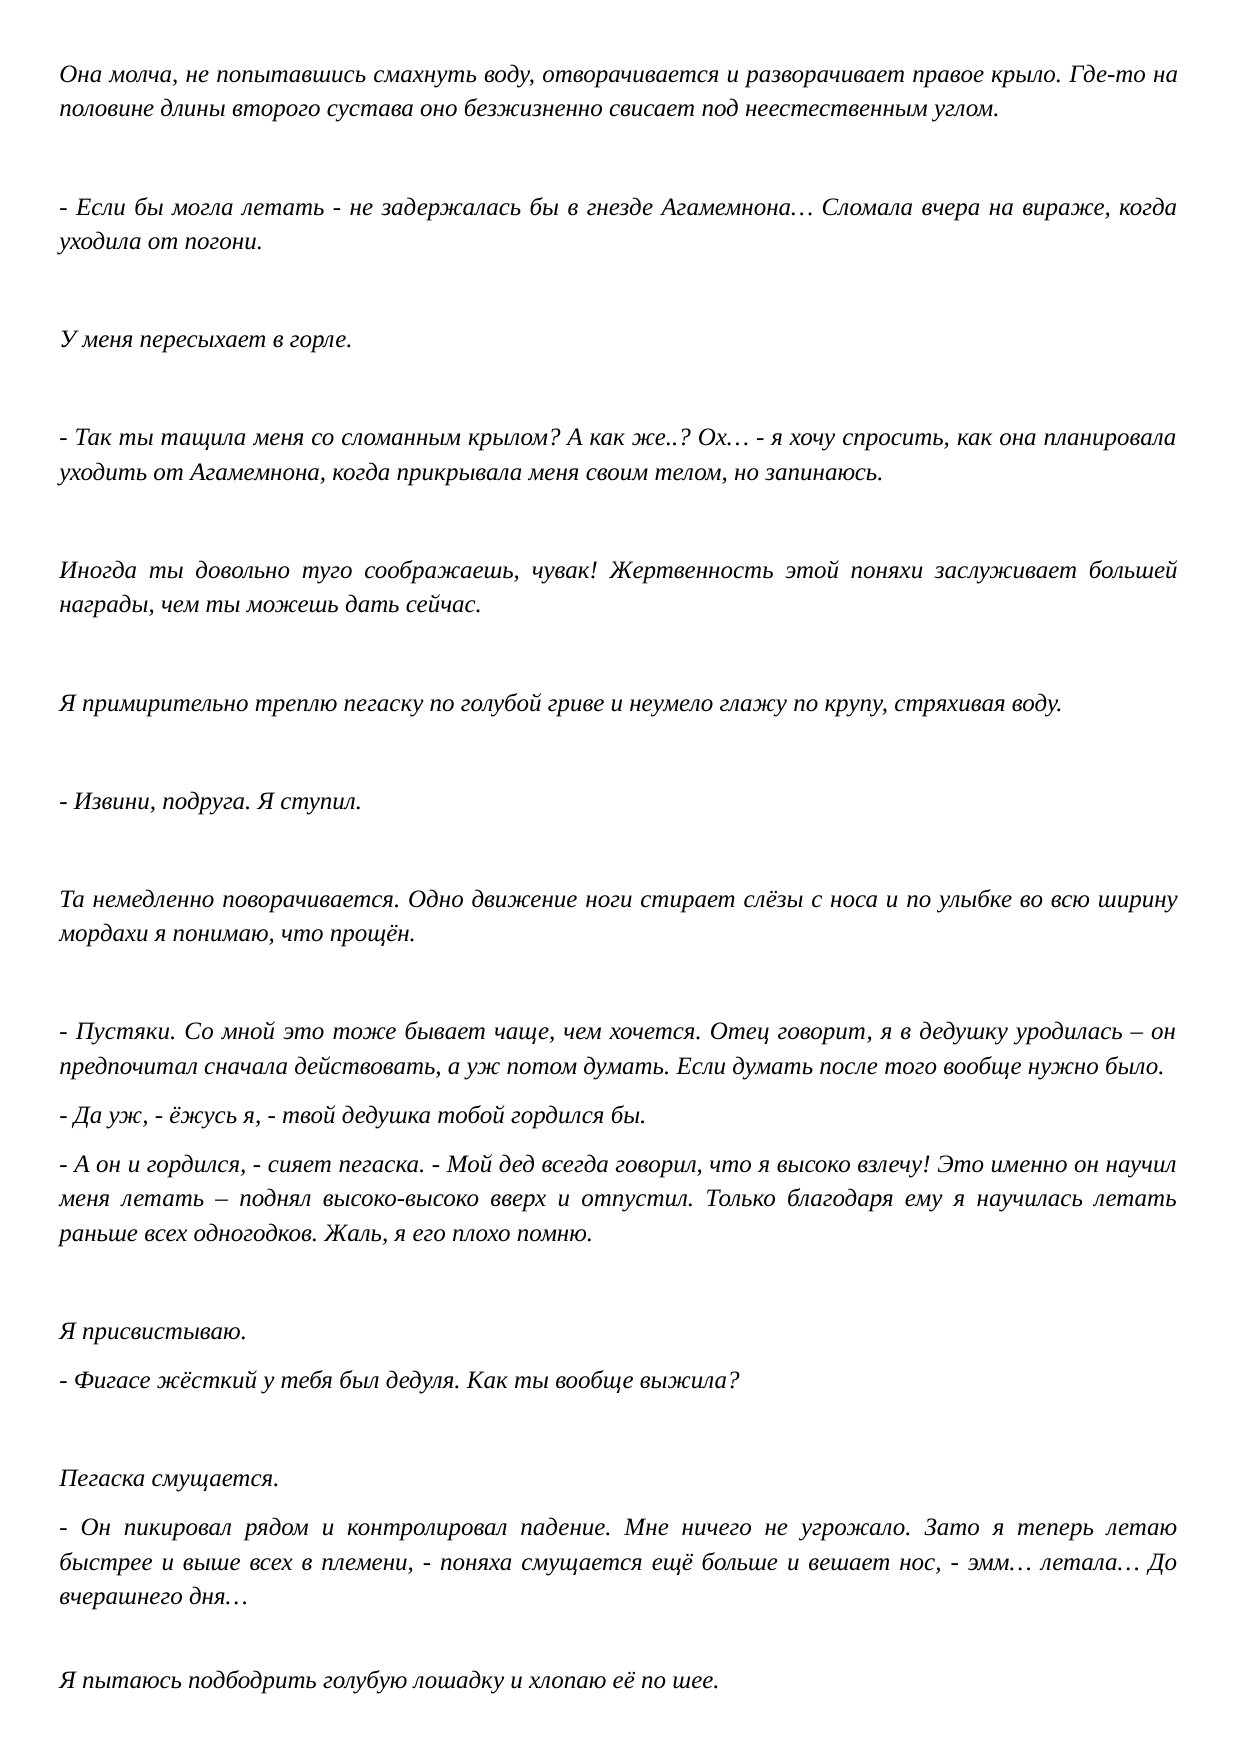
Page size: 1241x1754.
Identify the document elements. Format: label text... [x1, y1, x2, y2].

text Я пытаюсь подбодрить голубую лошадку и хлопаю её по шее. [59, 1630, 1181, 1694]
text - Извини, подруга. Я ступил. [59, 786, 1181, 814]
text Я присвистываю. [59, 1316, 1181, 1345]
text У меня пересыхает в горле. [59, 324, 1181, 353]
text Иногда ты довольно туго соображаешь, чувак! Жертвенность этой поняхи заслуживает большей награды, чем ты можешь дать сейчас. [59, 555, 1181, 618]
text Пегаска смущается. [59, 1463, 1181, 1492]
text Она молча, не попытавшись смахнуть воду, отворачивается и разворачивает правое крыло. Где-то на половине длины второго сустава оно безжизненно свисает под неестественным углом. [59, 59, 1181, 122]
text - Да уж, - ёжусь я, - твой дедушка тобой гордился бы. [59, 1100, 1181, 1129]
text - Пустяки. Со мной это тоже бывает чаще, чем хочется. Отец говорит, я в дедушку уродилась – он предпочитал сначала действовать, а уж потом думать. Если думать после того вообще нужно было. [59, 1016, 1181, 1080]
text Та немедленно поворачивается. Одно движение ноги стирает слёзы с носа и по улыбке во всю ширину мордахи я понимаю, что прощён. [59, 884, 1181, 947]
text Я примирительно треплю пегаску по голубой гриве и неумело глажу по крупу, стряхивая воду. [59, 688, 1181, 716]
text - А он и гордился, - сияет пегаска. - Мой дед всегда говорил, что я высоко взлечу! Это именно он научил меня летать – поднял высоко-высоко вверх и отпустил. Только благодаря ему я научилась летать раньше всех одногодков. Жаль, я его плохо помню. [59, 1149, 1181, 1247]
text - Если бы могла летать - не задержалась бы в гнезде Агамемнона… Сломала вчера на вираже, когда уходила от погони. [59, 192, 1181, 255]
text - Фигасе жёсткий у тебя был дедуля. Как ты вообще выжила? [59, 1365, 1181, 1394]
text - Так ты тащила меня со сломанным крылом? А как же..? Ох… - я хочу спросить, как она планировала уходить от Агамемнона, когда прикрывала меня своим телом, но запинаюсь. [59, 422, 1181, 486]
text - Он пикировал рядом и контролировал падение. Мне ничего не угрожало. Зато я теперь летаю быстрее и выше всех в племени, - поняха смущается ещё больше и вешает нос, - эмм… летала… До вчерашнего дня… [59, 1512, 1181, 1610]
